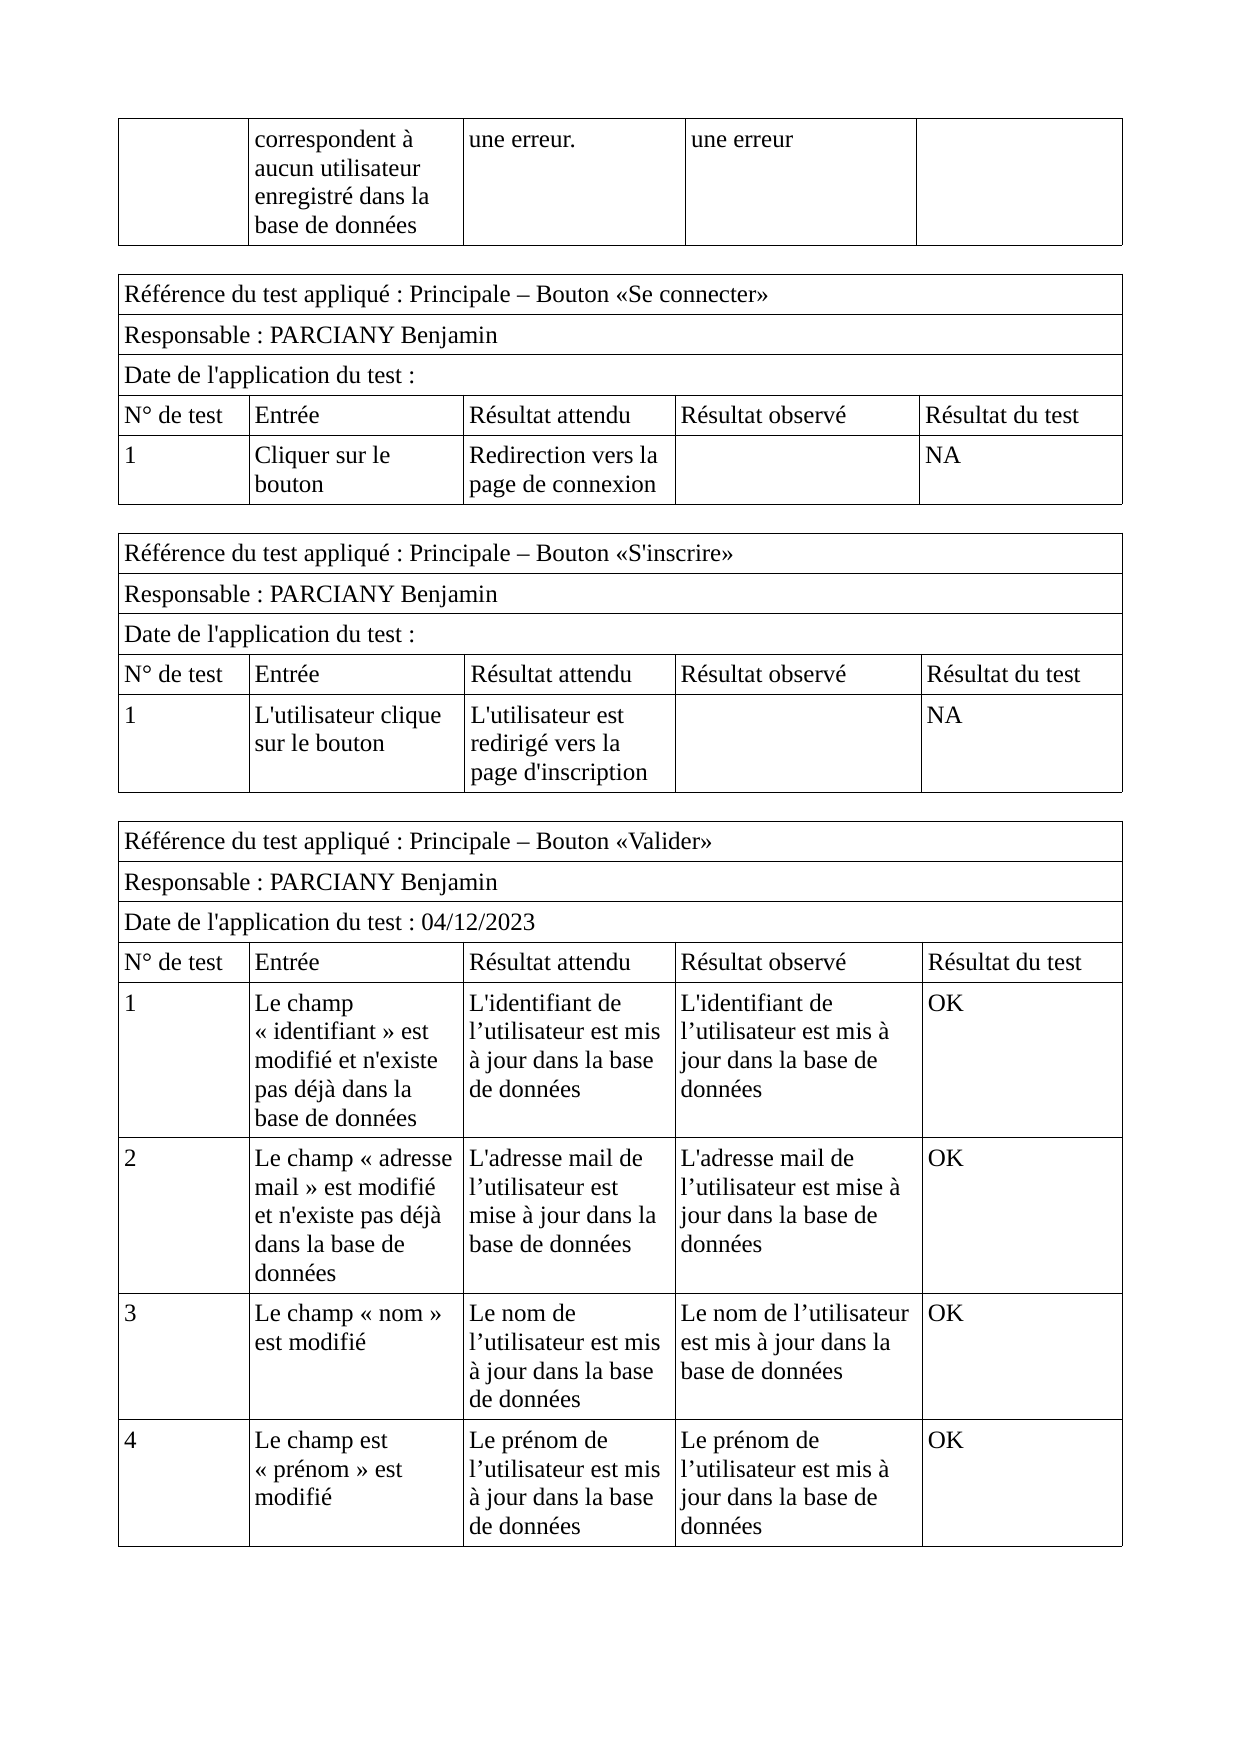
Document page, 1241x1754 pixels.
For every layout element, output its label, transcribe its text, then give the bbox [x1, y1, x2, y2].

table_cell Résultat du test [920, 396, 1122, 435]
table_cell L'adresse mail de l’utilisateur est mise à jour dans la base de données [676, 1138, 922, 1292]
table_cell Résultat du test [922, 655, 1122, 694]
table_cell L'utilisateur clique sur le bouton [250, 695, 464, 792]
table_cell Le champ « nom » est modifié [250, 1294, 463, 1419]
table_cell L'utilisateur est redirigé vers la page d'inscription [465, 695, 675, 792]
table_cell Le nom de l’utilisateur est mis à jour dans la base de données [676, 1294, 922, 1419]
table_header Référence du test appliqué : Principale – Bouton «Se connecter» [119, 275, 1122, 314]
table_cell 2 [119, 1138, 249, 1292]
table_cell une erreur. [464, 119, 685, 245]
table_cell 3 [119, 1294, 249, 1419]
table_cell Résultat observé [676, 943, 922, 982]
table_cell Résultat observé [676, 655, 921, 694]
table_cell OK [923, 1420, 1122, 1546]
table_cell Responsable : PARCIANY Benjamin [119, 574, 1122, 613]
table_cell Date de l'application du test : [119, 355, 1122, 394]
table_cell Responsable : PARCIANY Benjamin [119, 315, 1122, 354]
table_cell OK [923, 983, 1122, 1137]
table_cell Le champ est « prénom » est modifié [250, 1420, 463, 1546]
table_cell Entrée [250, 396, 463, 435]
table_cell Responsable : PARCIANY Benjamin [119, 862, 1122, 901]
table_cell Résultat du test [923, 943, 1122, 982]
table_header Référence du test appliqué : Principale – Bouton «Valider» [119, 822, 1122, 861]
table_cell L'identifiant de l’utilisateur est mis à jour dans la base de données [464, 983, 675, 1137]
table_cell Résultat attendu [465, 655, 675, 694]
table_cell [676, 436, 919, 504]
table_cell Date de l'application du test : 04/12/2023 [119, 902, 1122, 942]
table_cell Date de l'application du test : [119, 614, 1122, 654]
table_cell Le champ « adresse mail » est modifié et n'existe pas déjà dans la base de données [250, 1138, 463, 1292]
table_cell Redirection vers la page de connexion [464, 436, 675, 504]
table_cell NA [922, 695, 1122, 792]
table_cell 4 [119, 1420, 249, 1546]
table_cell N° de test [119, 943, 249, 982]
table_cell NA [920, 436, 1122, 504]
table_cell L'adresse mail de l’utilisateur est mise à jour dans la base de données [464, 1138, 675, 1292]
table_cell Entrée [250, 655, 464, 694]
table_cell OK [923, 1294, 1122, 1419]
table_cell [917, 119, 1122, 245]
table_cell [119, 119, 248, 245]
table_cell une erreur [686, 119, 916, 245]
table_cell 1 [119, 983, 249, 1137]
table_cell 1 [119, 695, 249, 792]
table_cell Cliquer sur le bouton [250, 436, 463, 504]
table_cell OK [923, 1138, 1122, 1292]
table_cell Le nom de l’utilisateur est mis à jour dans la base de données [464, 1294, 675, 1419]
table_cell Résultat attendu [464, 396, 675, 435]
table_cell correspondent à aucun utilisateur enregistré dans la base de données [249, 119, 463, 245]
table_cell 1 [119, 436, 249, 504]
table_cell Résultat attendu [464, 943, 675, 982]
table_cell Entrée [250, 943, 463, 982]
table_cell Résultat observé [676, 396, 919, 435]
table_cell N° de test [119, 655, 249, 694]
table_cell N° de test [119, 396, 249, 435]
table_cell Le prénom de l’utilisateur est mis à jour dans la base de données [676, 1420, 922, 1546]
table_header Référence du test appliqué : Principale – Bouton «S'inscrire» [119, 534, 1122, 573]
table_cell [676, 695, 921, 792]
table_cell Le champ « identifiant » est modifié et n'existe pas déjà dans la base de données [250, 983, 463, 1137]
table_cell L'identifiant de l’utilisateur est mis à jour dans la base de données [676, 983, 922, 1137]
table_cell Le prénom de l’utilisateur est mis à jour dans la base de données [464, 1420, 675, 1546]
